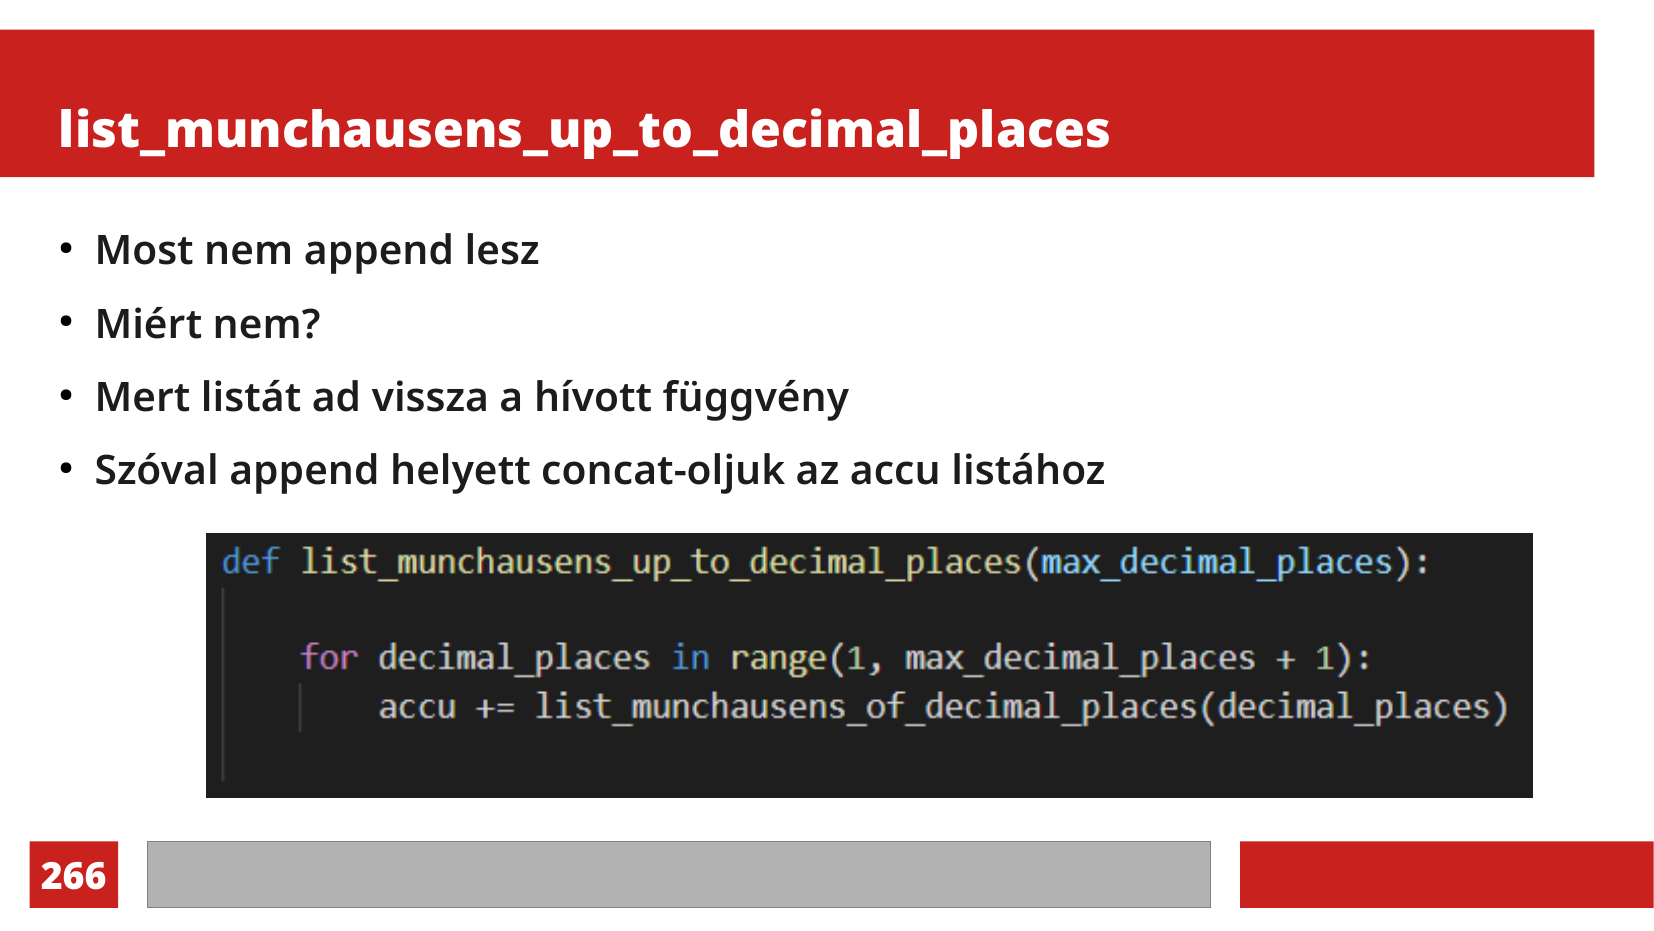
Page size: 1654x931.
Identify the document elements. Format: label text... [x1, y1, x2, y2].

list Most nem append lesz Miért nem? Mert listát ad vissza a hívott függvény Szóval append helyett concat-oljuk az accu listához [59, 221, 1565, 739]
picture [206, 533, 1533, 798]
title list_munchausens_up_to_decimal_places [59, 44, 1595, 163]
